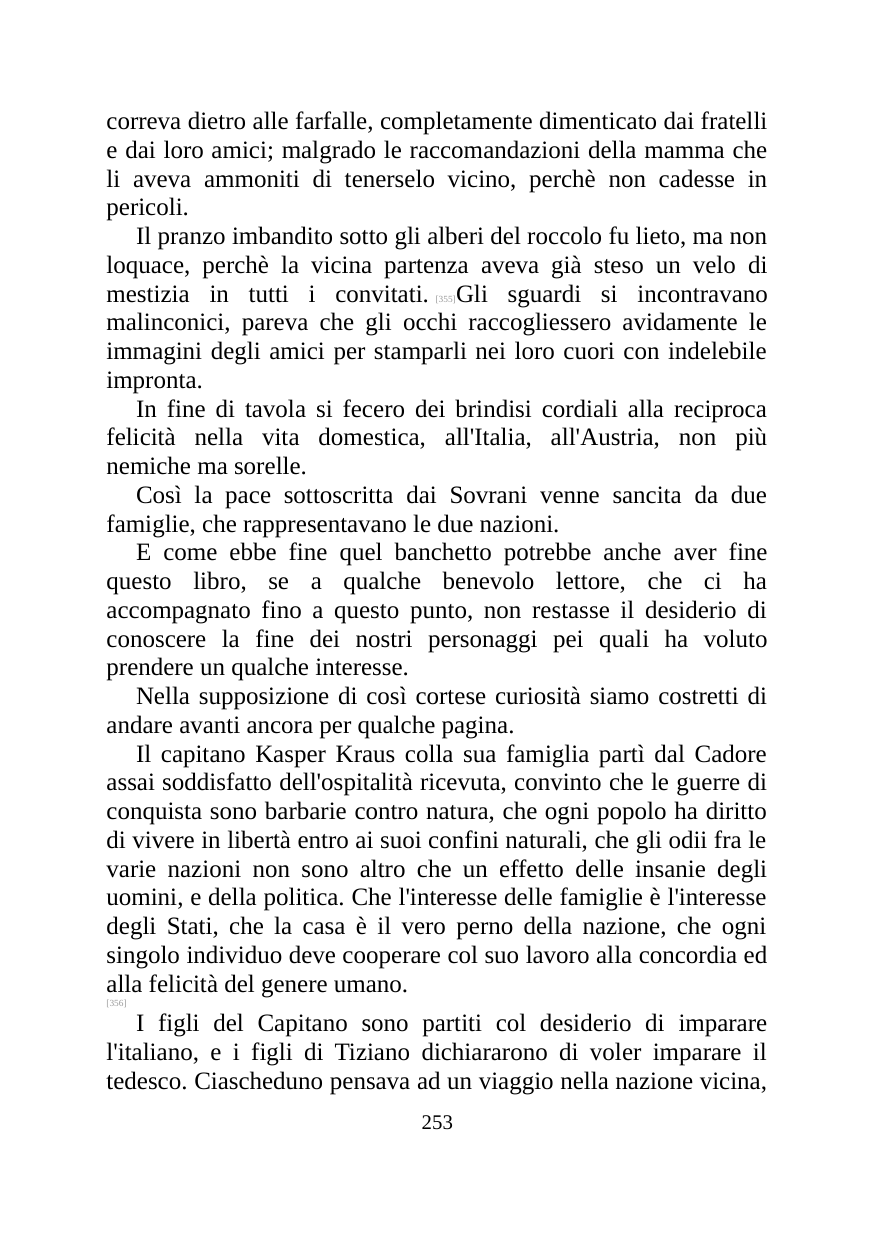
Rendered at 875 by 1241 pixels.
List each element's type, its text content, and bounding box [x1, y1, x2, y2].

text Il capitano Kasper Kraus colla sua famiglia partì dal Cadore assai soddisfatto dell'ospitalità ricevuta, convinto che le guerre di conquista sono barbarie contro natura, che ogni popolo ha diritto di vivere in libertà entro ai suoi confini naturali, che gli odii fra le varie nazioni non sono altro che un effetto delle insanie degli uomini, e della politica. Che l'interesse delle famiglie è l'interesse degli Stati, che la casa è il vero perno della nazione, che ogni singolo individuo deve cooperare col suo lavoro alla concordia ed alla felicità del genere umano. [106, 739, 768, 997]
text I figli del Capitano sono partiti col desiderio di imparare l'italiano, e i figli di Tiziano dichiararono di voler imparare il tedesco. Ciascheduno pensava ad un viaggio nella nazione vicina, [106, 1008, 768, 1094]
text [356] [106, 997, 768, 1008]
text correva dietro alle farfalle, completamente dimenticato dai fratelli e dai loro amici; malgrado le raccomandazioni della mamma che li aveva ammoniti di tenerselo vicino, perchè non cadesse in pericoli. [106, 106, 768, 221]
text Il pranzo imbandito sotto gli alberi del roccolo fu lieto, ma non loquace, perchè la vicina partenza aveva già steso un velo di mestizia in tutti i convitati. [355]Gli sguardi si incontravano malinconici, pareva che gli occhi raccogliessero avidamente le immagini degli amici per stamparli nei loro cuori con indelebile impronta. [106, 221, 768, 394]
text E come ebbe fine quel banchetto potrebbe anche aver fine questo libro, se a qualche benevolo lettore, che ci ha accompagnato fino a questo punto, non restasse il desiderio di conoscere la fine dei nostri personaggi pei quali ha voluto prendere un qualche interesse. [106, 537, 768, 681]
text In fine di tavola si fecero dei brindisi cordiali alla reciproca felicità nella vita domestica, all'Italia, all'Austria, non più nemiche ma sorelle. [106, 394, 768, 480]
text Così la pace sottoscritta dai Sovrani venne sancita da due famiglie, che rappresentavano le due nazioni. [106, 480, 768, 537]
text Nella supposizione di così cortese curiosità siamo costretti di andare avanti ancora per qualche pagina. [106, 681, 768, 739]
